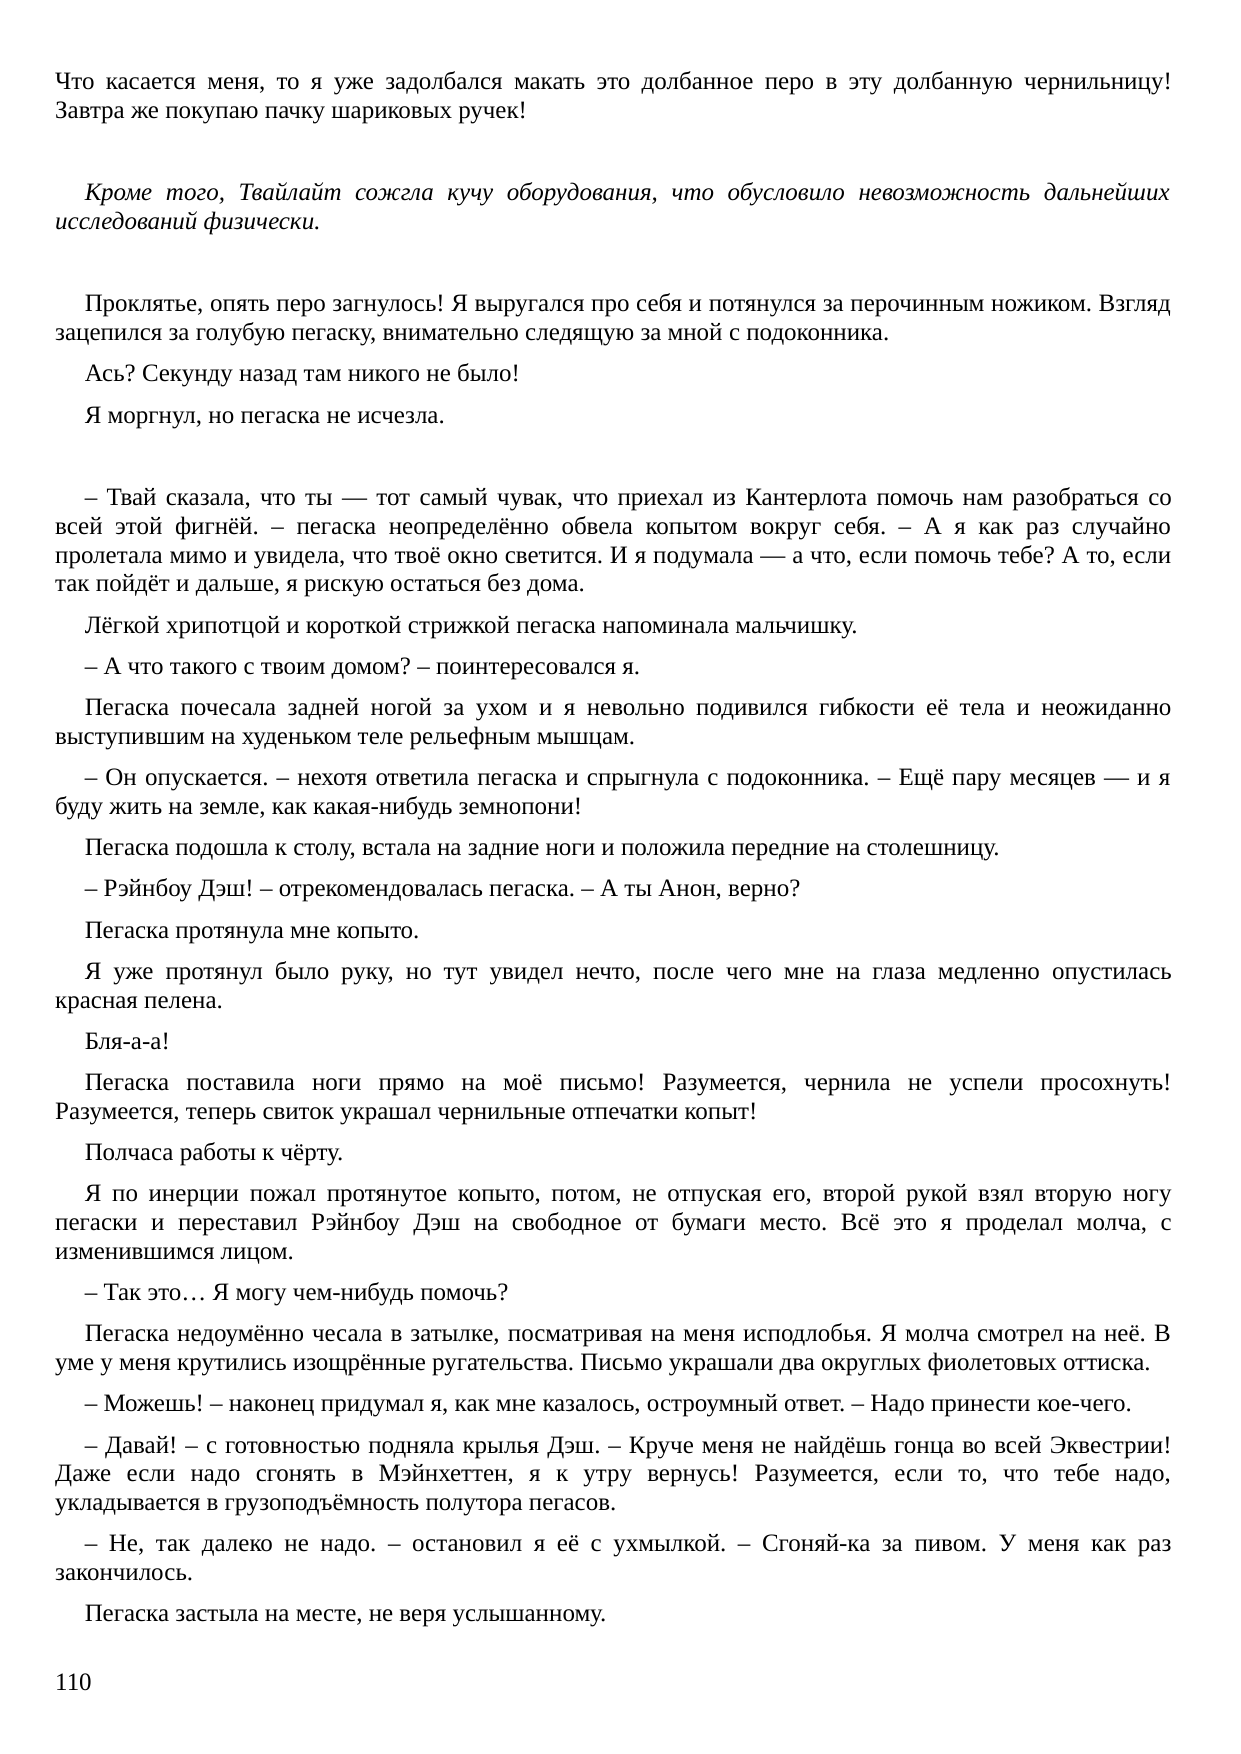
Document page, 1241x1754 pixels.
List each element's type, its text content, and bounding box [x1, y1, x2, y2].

text – Так это… Я могу чем-нибудь помочь? [55, 1277, 1173, 1306]
text – Рэйнбоу Дэш! – отрекомендовалась пегаска. – А ты Анон, верно? [55, 873, 1173, 902]
text Пегаска недоумённо чесала в затылке, посматривая на меня исподлобья. Я молча смотрел на неё. В уме у меня крутились изощрённые ругательства. Письмо украшали два округлых фиолетовых оттиска. [55, 1318, 1173, 1376]
text Я по инерции пожал протянутое копыто, потом, не отпуская его, второй рукой взял вторую ногу пегаски и переставил Рэйнбоу Дэш на свободное от бумаги место. Всё это я проделал молча, с изменившимся лицом. [55, 1178, 1173, 1265]
text Я уже протянул было руку, но тут увидел нечто, после чего мне на глаза медленно опустилась красная пелена. [55, 956, 1173, 1013]
text Пегаска почесала задней ногой за ухом и я невольно подивился гибкости её тела и неожиданно выступившим на худеньком теле рельефным мышцам. [55, 692, 1173, 750]
text – Не, так далеко не надо. – остановил я её с ухмылкой. – Сгоняй-ка за пивом. У меня как раз закончилось. [55, 1528, 1173, 1586]
text – Он опускается. – нехотя ответила пегаска и спрыгнула с подоконника. – Ещё пару месяцев — и я буду жить на земле, как какая-нибудь земнопони! [55, 762, 1173, 820]
text – Твай сказала, что ты — тот самый чувак, что приехал из Кантерлота помочь нам разобраться со всей этой фигнёй. – пегаска неопределённо обвела копытом вокруг себя. – А я как раз случайно пролетала мимо и увидела, что твоё окно светится. И я подумала — а что, если помочь тебе? А то, если так пойдёт и дальше, я рискую остаться без дома. [55, 482, 1173, 597]
text Полчаса работы к чёрту. [55, 1137, 1173, 1166]
text – Можешь! – наконец придумал я, как мне казалось, остроумный ответ. – Надо принести кое-чего. [55, 1388, 1173, 1417]
text Пегаска подошла к столу, встала на задние ноги и положила передние на столешницу. [55, 832, 1173, 861]
text Ась? Секунду назад там никого не было! [55, 358, 1173, 387]
text Пегаска застыла на месте, не веря услышанному. [55, 1598, 1173, 1627]
text Я моргнул, но пегаска не исчезла. [55, 400, 1173, 428]
text Что касается меня, то я уже задолбался макать это долбанное перо в эту долбанную чернильницу! Завтра же покупаю пачку шариковых ручек! [55, 66, 1173, 123]
text – Давай! – с готовностью подняла крылья Дэш. – Круче меня не найдёшь гонца во всей Эквестрии! Даже если надо сгонять в Мэйнхеттен, я к утру вернусь! Разумеется, если то, что тебе надо, укладывается в грузоподъёмность полутора пегасов. [55, 1430, 1173, 1516]
text Пегаска протянула мне копыто. [55, 915, 1173, 943]
text Проклятье, опять перо загнулось! Я выругался про себя и потянулся за перочинным ножиком. Взгляд зацепился за голубую пегаску, внимательно следящую за мной с подоконника. [55, 288, 1173, 346]
text Бля-а-а! [55, 1026, 1173, 1055]
text – А что такого с твоим домом? – поинтересовался я. [55, 651, 1173, 680]
text Кроме того, Твайлайт сожгла кучу оборудования, что обусловило невозможность дальнейших исследований физически. [55, 177, 1173, 235]
text Лёгкой хрипотцой и короткой стрижкой пегаска напоминала мальчишку. [55, 610, 1173, 638]
text Пегаска поставила ноги прямо на моё письмо! Разумеется, чернила не успели просохнуть! Разумеется, теперь свиток украшал чернильные отпечатки копыт! [55, 1067, 1173, 1125]
